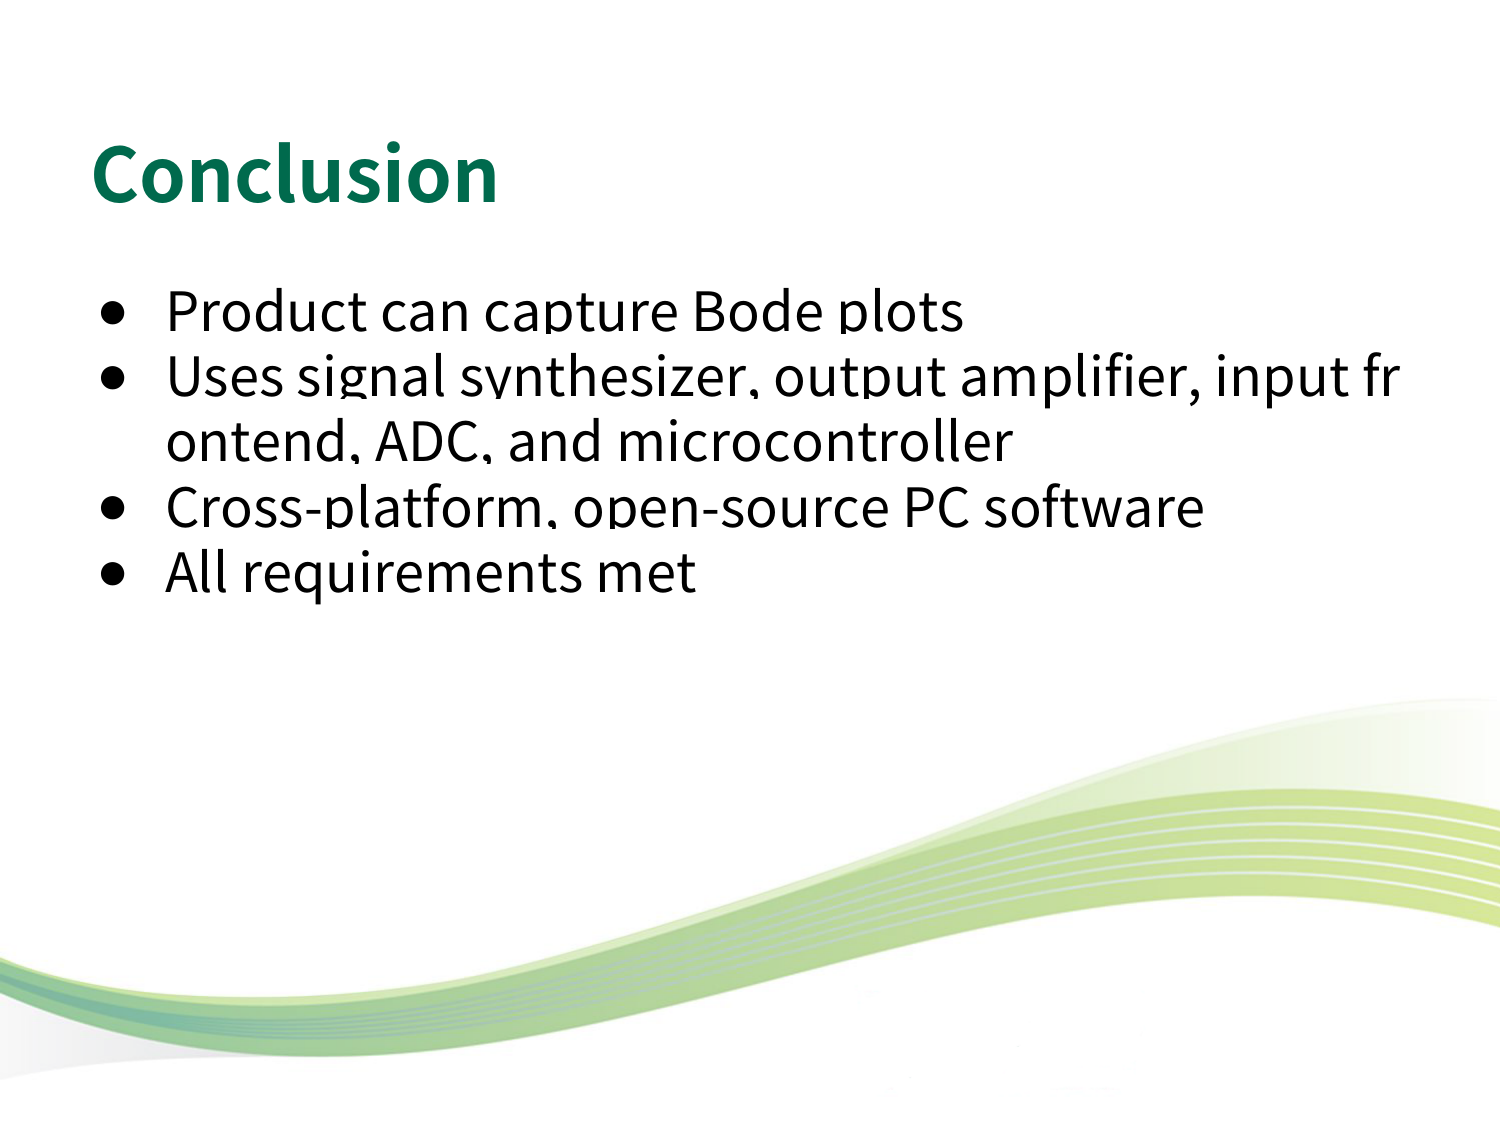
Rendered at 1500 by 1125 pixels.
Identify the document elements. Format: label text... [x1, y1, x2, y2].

picture [0, 0, 1500, 1125]
title Conclusion [75, 45, 1426, 233]
list Product can capture Bode plots Uses signal synthesizer, output amplifier, input frontend, ADC, and microcontroller Cross-platform, open-source PC software All requirements met [75, 262, 1426, 1078]
